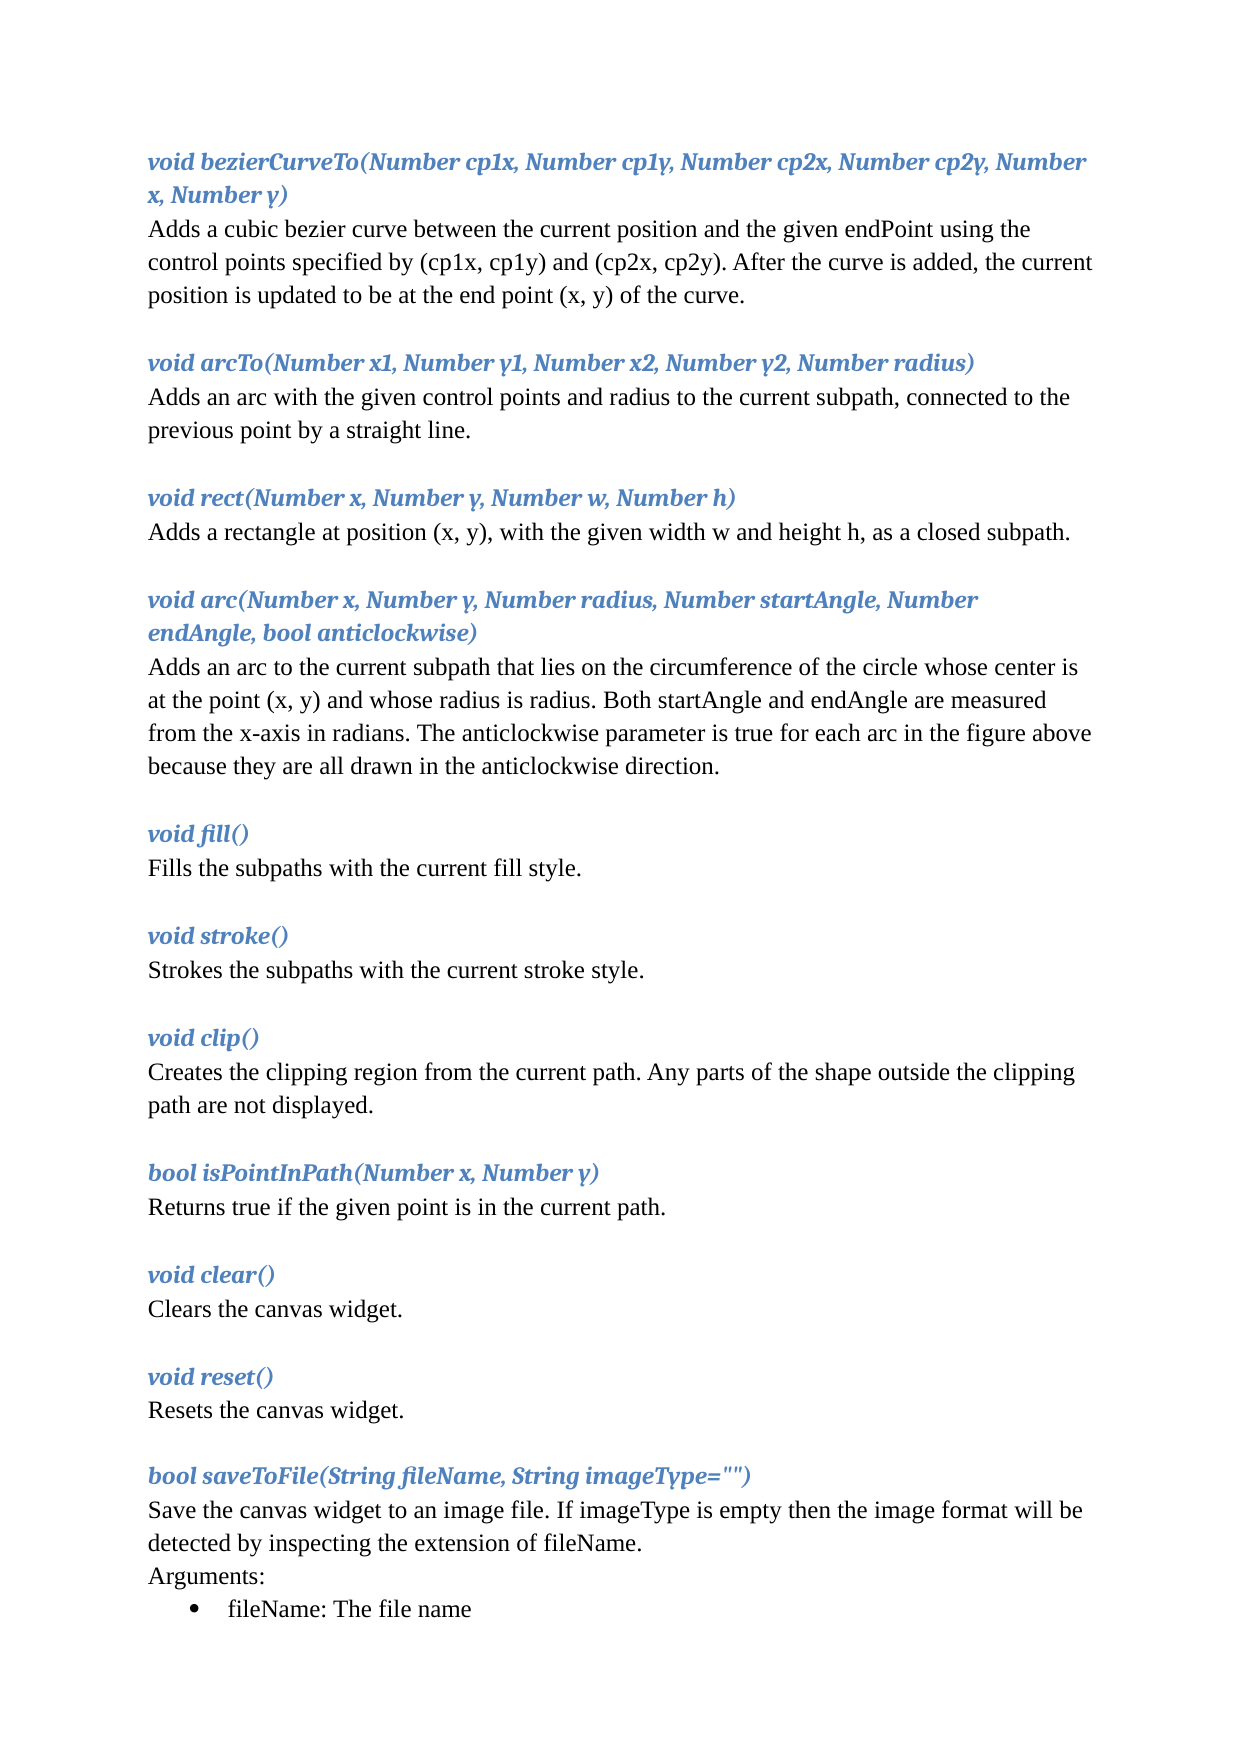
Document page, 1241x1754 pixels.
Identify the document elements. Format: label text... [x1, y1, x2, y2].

subtitle void bezierCurveTo(Number cp1x, Number cp1y, Number cp2x, Number cp2y, Number x, Number y) [148, 148, 1093, 209]
subtitle void clear() [148, 1261, 1093, 1289]
subtitle void stroke() [148, 922, 1093, 950]
text Fills the subpaths with the current fill style. [148, 853, 1093, 881]
text Adds a cubic bezier curve between the current position and the given endPoint using the control points specified by (cp1x, cp1y) and (cp2x, cp2y). After the curve is added, the current position is updated to be at the end point (x, y) of the curve. [148, 214, 1093, 308]
subtitle void reset() [148, 1363, 1093, 1391]
text Adds an arc with the given control points and radius to the current subpath, connected to the previous point by a straight line. [148, 382, 1093, 443]
subtitle void fill() [148, 820, 1093, 848]
subtitle void arc(Number x, Number y, Number radius, Number startAngle, Number endAngle, bool anticlockwise) [148, 586, 1093, 647]
text Save the canvas widget to an image file. If imageType is empty then the image format will be detected by inspecting the extension of fileName. [148, 1495, 1093, 1556]
subtitle void rect(Number x, Number y, Number w, Number h) [148, 484, 1093, 512]
subtitle bool saveToFile(String fileName, String imageType="") [148, 1462, 1093, 1490]
subtitle void arcTo(Number x1, Number y1, Number x2, Number y2, Number radius) [148, 349, 1093, 377]
text Arguments: [148, 1561, 1093, 1589]
text Creates the clipping region from the current path. Any parts of the shape outside the clipping path are not displayed. [148, 1057, 1093, 1118]
text Resets the canvas widget. [148, 1396, 1093, 1424]
subtitle bool isPointInPath(Number x, Number y) [148, 1159, 1093, 1187]
text Clears the canvas widget. [148, 1294, 1093, 1322]
list fileName: The file name [190, 1594, 1093, 1622]
text Adds an arc to the current subpath that lies on the circumference of the circle whose center is at the point (x, y) and whose radius is radius. Both startAngle and endAngle are measured from the x-axis in radians. The anticlockwise parameter is true for each arc in the figure above because they are all drawn in the anticlockwise direction. [148, 652, 1093, 779]
text Returns true if the given point is in the current path. [148, 1192, 1093, 1220]
text Strokes the subpaths with the current stroke style. [148, 955, 1093, 983]
text Adds a rectangle at position (x, y), with the given width w and height h, as a closed subpath. [148, 517, 1093, 545]
subtitle void clip() [148, 1024, 1093, 1052]
